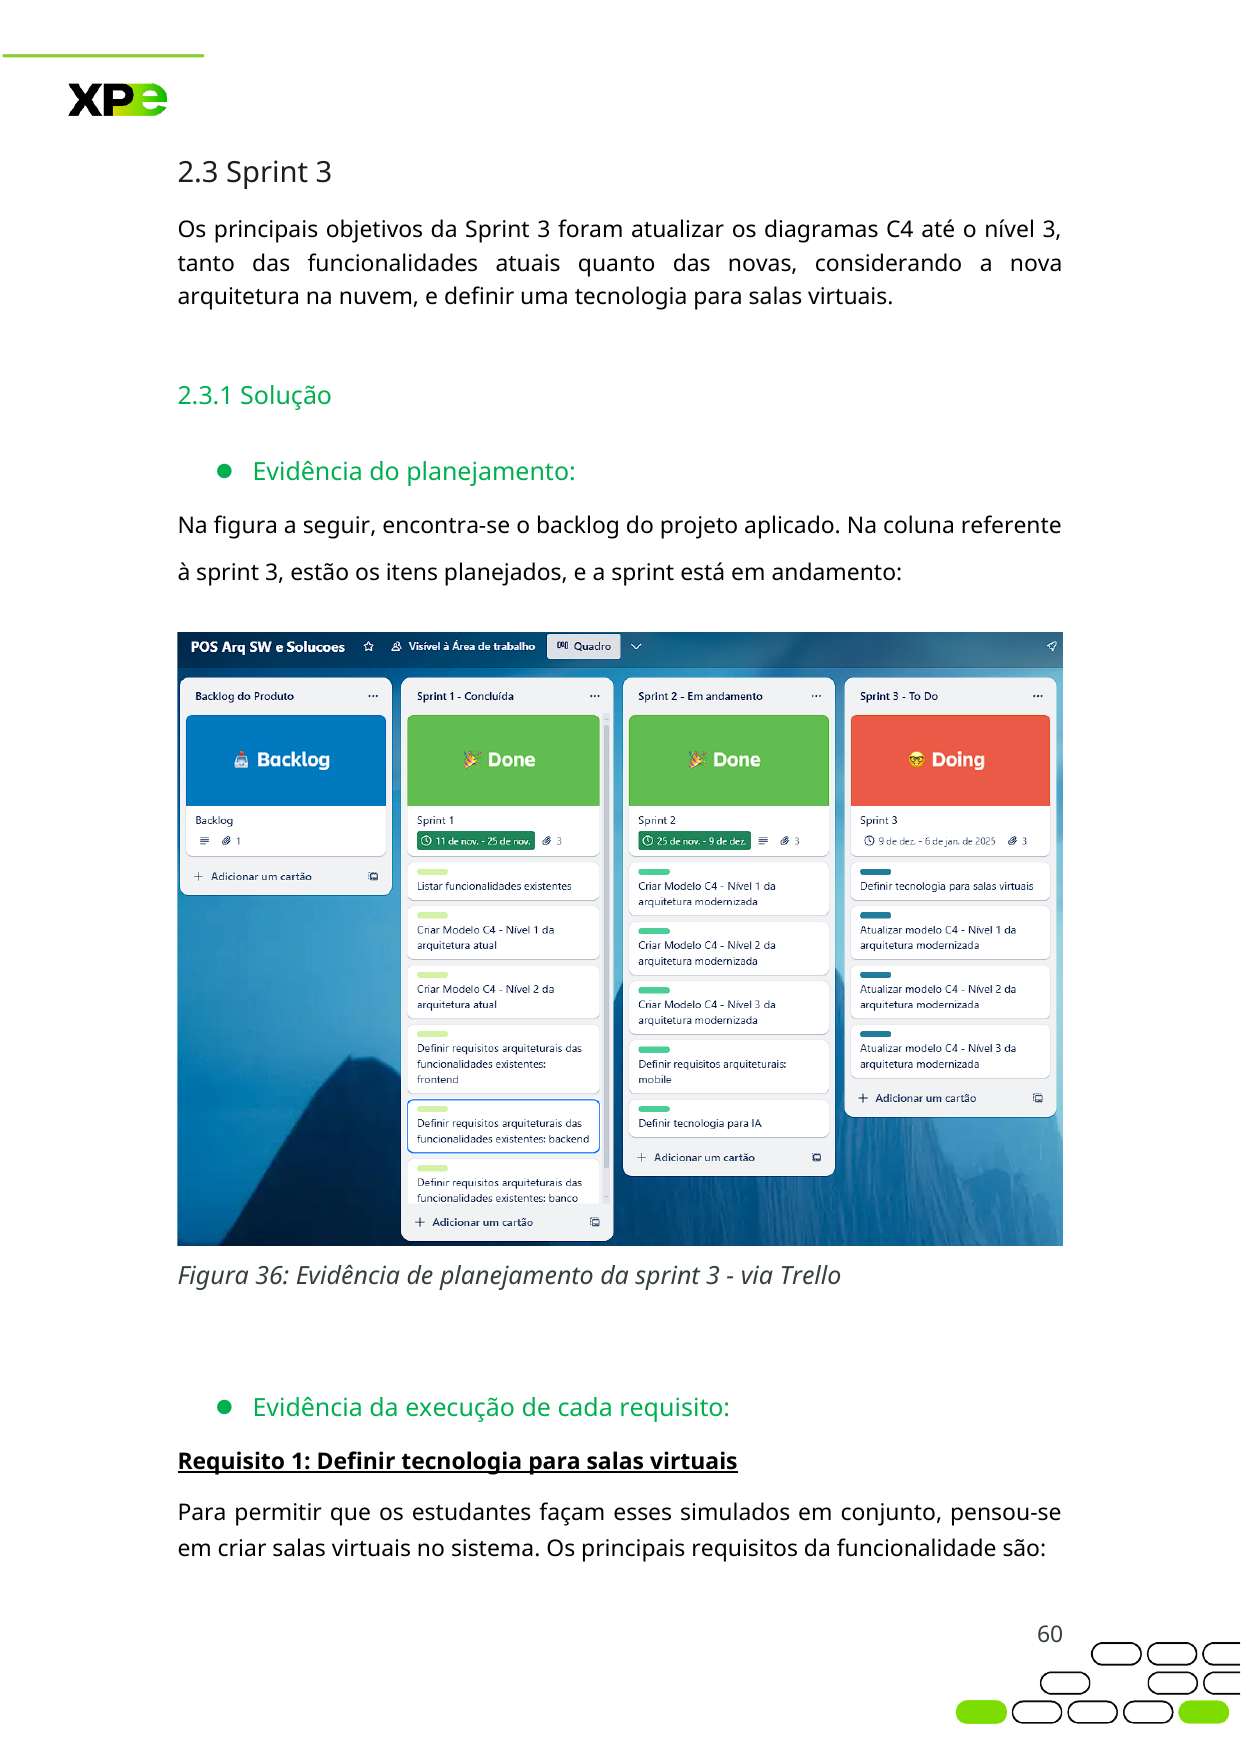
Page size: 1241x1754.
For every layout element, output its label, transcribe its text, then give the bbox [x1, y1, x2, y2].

text Requisito 1: Definir tecnologia para salas virtuais [177, 1445, 1063, 1476]
text Na figura a seguir, encontra-se o backlog do projeto aplicado. Na coluna referente à sprint 3, estão os itens planejados, e a sprint está em andamento: [177, 509, 1063, 587]
text Para permitir que os estudantes façam esses simulados em conjunto, pensou-se em criar salas virtuais no sistema. Os principais requisitos da funcionalidade são: [177, 1496, 1063, 1563]
picture [955, 1642, 1241, 1724]
picture [177, 632, 1063, 1246]
text Os principais objetivos da Sprint 3 foram atualizar os diagramas C4 até o nível 3, tanto das funcionalidades atuais quanto das novas, considerando a nova arquitetura na nuvem, e definir uma tecnologia para salas virtuais. [177, 211, 1063, 311]
subtitle Evidência da execução de cada requisito: [215, 1390, 1063, 1424]
picture [2, 51, 205, 148]
subtitle 2.3.1 Solução [177, 378, 1063, 412]
subtitle 2.3 Sprint 3 [177, 152, 1063, 191]
picture [250, 1109, 292, 1122]
subtitle Evidência do planejamento: [215, 454, 1063, 488]
picture [860, 1218, 867, 1226]
text Figura 36: Evidência de planejamento da sprint 3 - via Trello [177, 1246, 1063, 1292]
